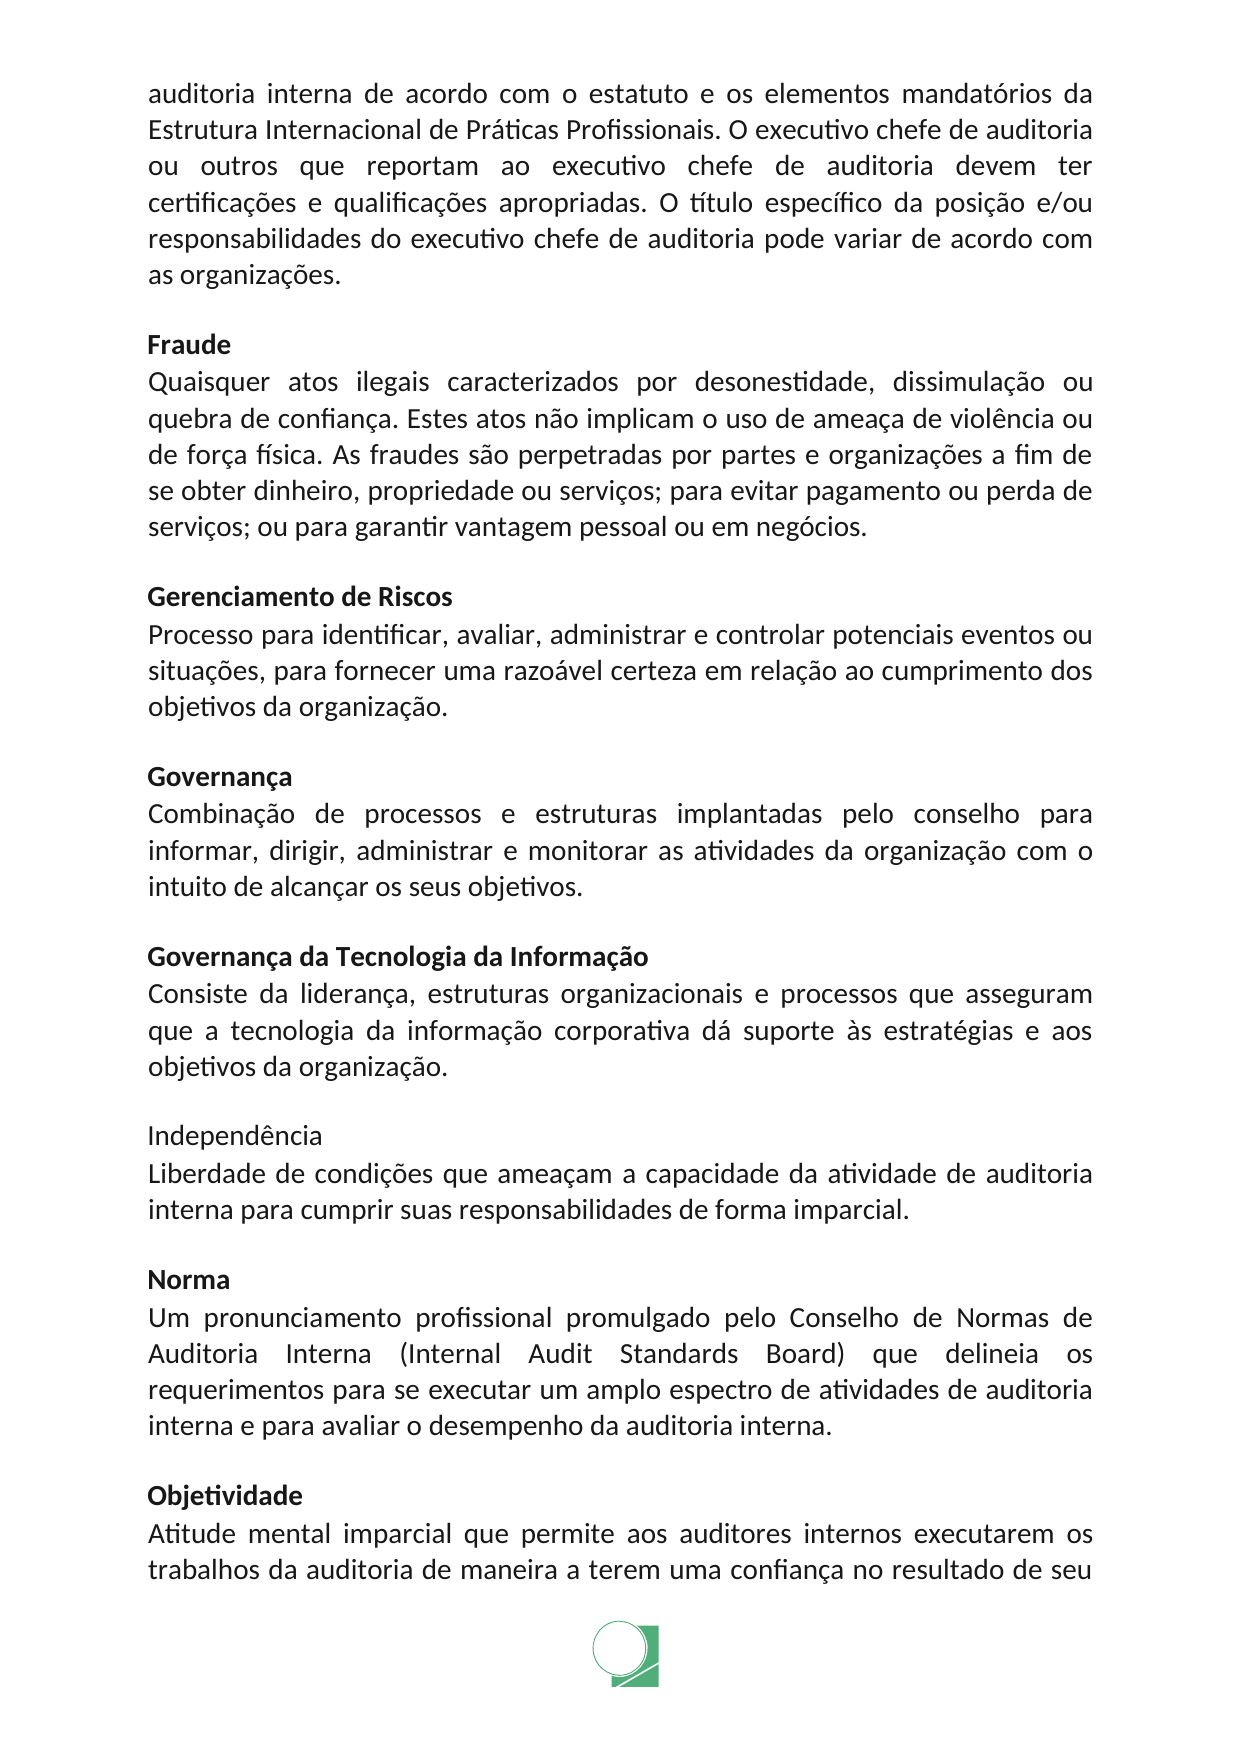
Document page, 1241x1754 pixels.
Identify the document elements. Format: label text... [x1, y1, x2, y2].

text Liberdade de condições que ameaçam a capacidade da atividade de auditoria interna para cumprir suas responsabilidades de forma imparcial. [148, 1155, 1094, 1227]
subtitle Gerenciamento de Riscos [147, 578, 1107, 614]
subtitle Fraude [147, 326, 1107, 361]
text Processo para identificar, avaliar, administrar e controlar potenciais eventos ou situações, para fornecer uma razoável certeza em relação ao cumprimento dos objetivos da organização. [148, 616, 1094, 724]
text Consiste da liderança, estruturas organizacionais e processos que asseguram que a tecnologia da informação corporativa dá suporte às estratégias e aos objetivos da organização. [148, 975, 1094, 1083]
text Um pronunciamento profissional promulgado pelo Conselho de Normas de Auditoria Interna (Internal Audit Standards Board) que delineia os requerimentos para se executar um amplo espectro de atividades de auditoria interna e para avaliar o desempenho da auditoria interna. [148, 1299, 1094, 1443]
text Independência [147, 1117, 1107, 1153]
subtitle Objetividade [147, 1477, 1107, 1513]
text auditoria interna de acordo com o estatuto e os elementos mandatórios da Estrutura Internacional de Práticas Profissionais. O executivo chefe de auditoria ou outros que reportam ao executivo chefe de auditoria devem ter certificações e qualificações apropriadas. O título específico da posição e/ou responsabilidades do executivo chefe de auditoria pode variar de acordo com as organizações. [148, 75, 1094, 292]
subtitle Governança da Tecnologia da Informação [147, 938, 1107, 973]
text Combinação de processos e estruturas implantadas pelo conselho para informar, dirigir, administrar e monitorar as atividades da organização com o intuito de alcançar os seus objetivos. [148, 796, 1094, 904]
text Quaisquer atos ilegais caracterizados por desonestidade, dissimulação ou quebra de confiança. Estes atos não implicam o uso de ameaça de violência ou de força física. As fraudes são perpetradas por partes e organizações a fim de se obter dinheiro, propriedade ou serviços; para evitar pagamento ou perda de serviços; ou para garantir vantagem pessoal ou em negócios. [148, 363, 1094, 544]
subtitle Governança [147, 758, 1107, 793]
subtitle Norma [147, 1261, 1107, 1297]
text Atitude mental imparcial que permite aos auditores internos executarem os trabalhos da auditoria de maneira a terem uma confiança no resultado de seu [148, 1515, 1094, 1587]
